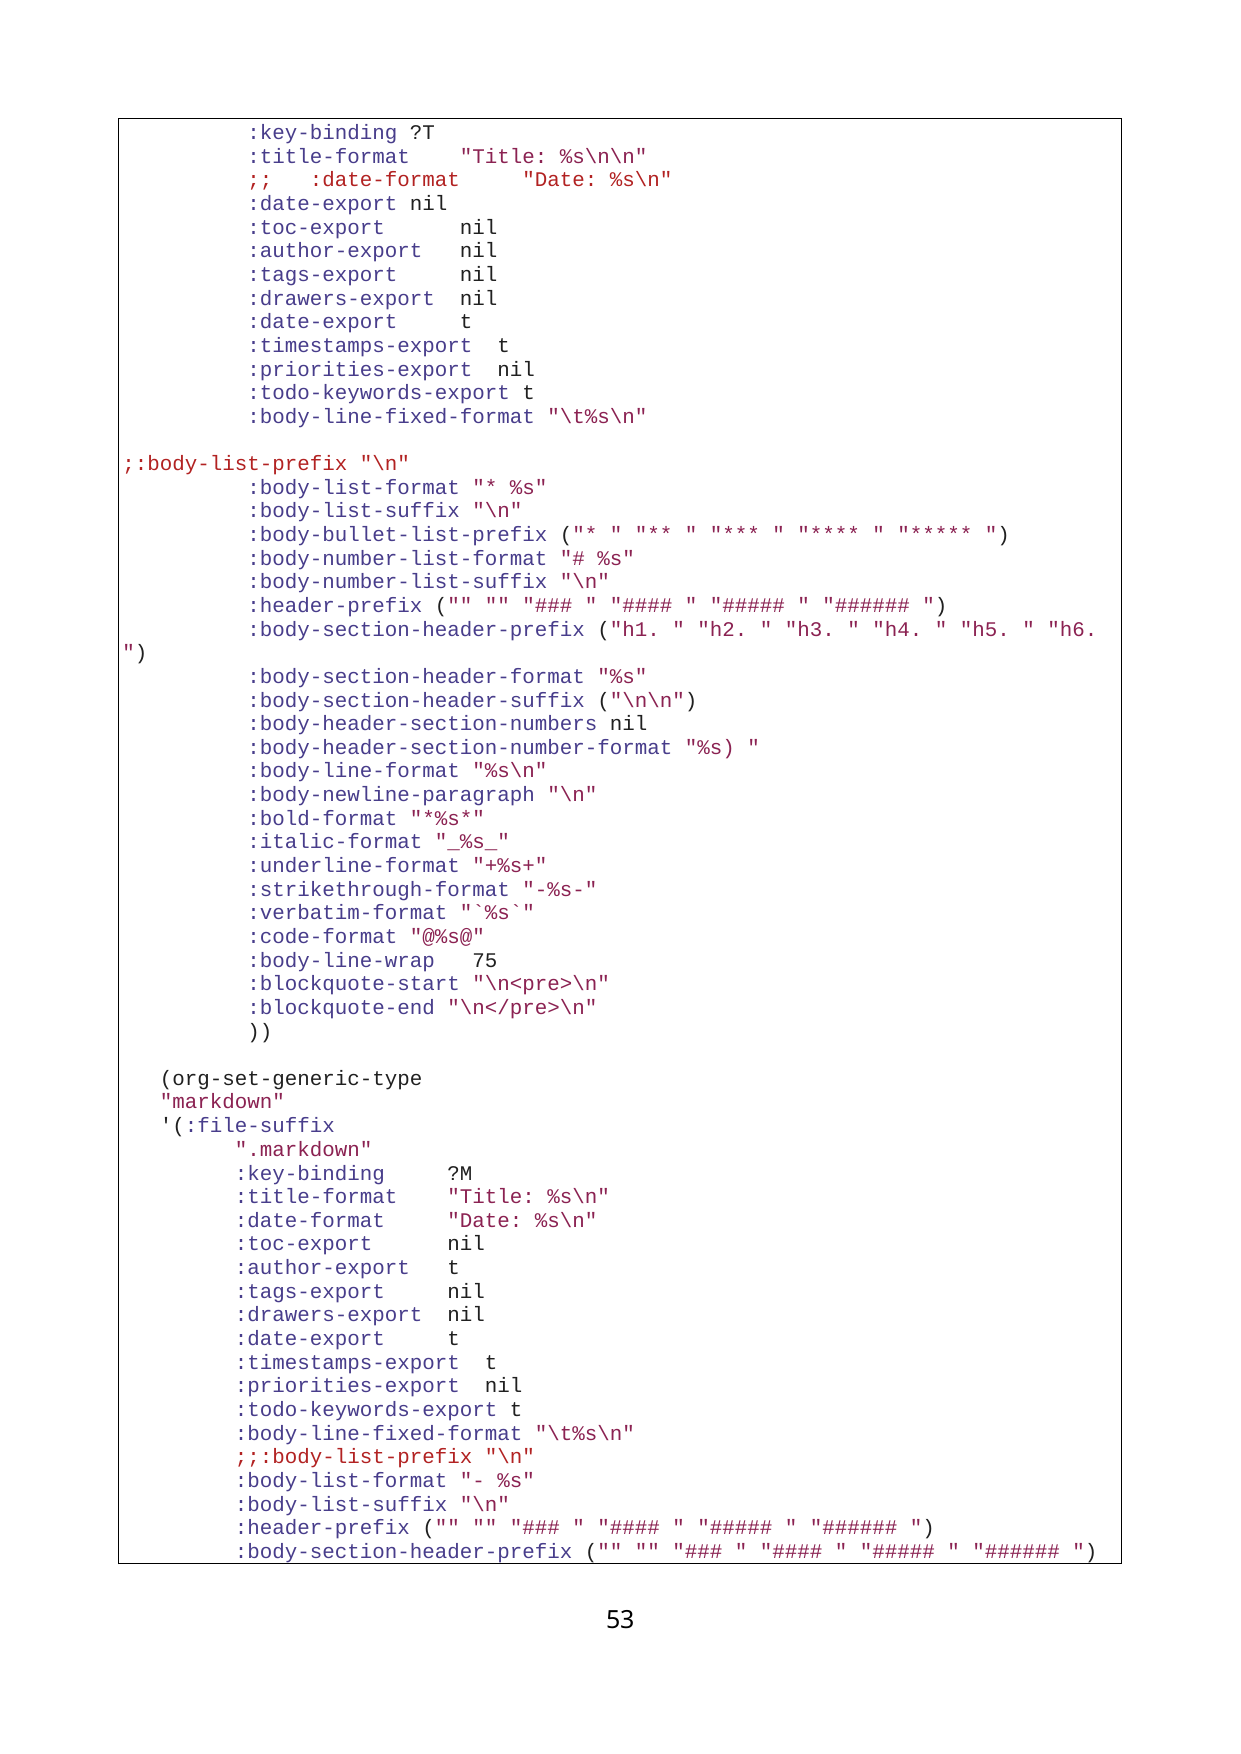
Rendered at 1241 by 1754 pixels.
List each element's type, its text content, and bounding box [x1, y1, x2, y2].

text :tags-export nil [119, 260, 1121, 284]
text :body-line-wrap 75 [119, 946, 1121, 969]
text :body-line-format "%s\n" [119, 757, 1121, 780]
text :body-line-fixed-format "\t%s\n" [119, 1419, 1121, 1442]
text ".markdown" [119, 1135, 1121, 1158]
text :toc-export nil [119, 1229, 1121, 1253]
text :header-prefix ("" "" "### " "#### " "##### " "###### ") [119, 591, 1121, 615]
text :italic-format "_%s_" [119, 827, 1121, 851]
text :date-export t [119, 1324, 1121, 1348]
text :body-list-suffix "\n" [119, 496, 1121, 520]
text :todo-keywords-export t [119, 1395, 1121, 1419]
text :date-format "Date: %s\n" [119, 1206, 1121, 1229]
text :drawers-export nil [119, 284, 1121, 307]
text :title-format "Title: %s\n" [119, 1182, 1121, 1206]
text ;:body-list-prefix "\n" [119, 426, 1121, 473]
text :body-section-header-format "%s" [119, 662, 1121, 686]
text :underline-format "+%s+" [119, 851, 1121, 875]
text :author-export nil [119, 236, 1121, 260]
text "markdown" [119, 1088, 1121, 1111]
text :body-newline-paragraph "\n" [119, 780, 1121, 804]
text :body-line-fixed-format "\t%s\n" [119, 402, 1121, 426]
text :verbatim-format "`%s`" [119, 898, 1121, 922]
text :body-section-header-suffix ("\n\n") [119, 686, 1121, 709]
text :body-number-list-format "# %s" [119, 544, 1121, 567]
text :body-list-format "- %s" [119, 1466, 1121, 1489]
text :todo-keywords-export t [119, 378, 1121, 402]
text ;;:body-list-prefix "\n" [119, 1442, 1121, 1466]
text '(:file-suffix [119, 1111, 1121, 1135]
text :body-header-section-number-format "%s) " [119, 733, 1121, 757]
text :body-number-list-suffix "\n" [119, 567, 1121, 591]
text :author-export t [119, 1253, 1121, 1277]
text :date-export t [119, 307, 1121, 331]
text :bold-format "*%s*" [119, 804, 1121, 827]
text :body-header-section-numbers nil [119, 709, 1121, 733]
text :date-export nil [119, 189, 1121, 213]
text :body-section-header-prefix ("" "" "### " "#### " "##### " "###### ") [119, 1537, 1121, 1563]
text :header-prefix ("" "" "### " "#### " "##### " "###### ") [119, 1513, 1121, 1537]
text :timestamps-export t [119, 1348, 1121, 1371]
text :drawers-export nil [119, 1300, 1121, 1324]
text :body-section-header-prefix ("h1. " "h2. " "h3. " "h4. " "h5. " "h6. ") [119, 615, 1121, 662]
text ;; :date-format "Date: %s\n" [119, 165, 1121, 189]
text :strikethrough-format "-%s-" [119, 875, 1121, 898]
text )) [119, 1017, 1121, 1040]
text :blockquote-start "\n<pre>\n" [119, 969, 1121, 993]
text :priorities-export nil [119, 1371, 1121, 1395]
text :body-bullet-list-prefix ("* " "** " "*** " "**** " "***** ") [119, 520, 1121, 544]
text :key-binding ?M [119, 1158, 1121, 1182]
text :title-format "Title: %s\n\n" [119, 142, 1121, 165]
text :toc-export nil [119, 213, 1121, 236]
text (org-set-generic-type [119, 1064, 1121, 1088]
text :tags-export nil [119, 1277, 1121, 1300]
text :timestamps-export t [119, 331, 1121, 354]
text :priorities-export nil [119, 354, 1121, 378]
text :blockquote-end "\n</pre>\n" [119, 993, 1121, 1017]
text :body-list-suffix "\n" [119, 1489, 1121, 1513]
text :code-format "@%s@" [119, 922, 1121, 946]
text :body-list-format "* %s" [119, 473, 1121, 496]
text :key-binding ?T [119, 119, 1121, 142]
